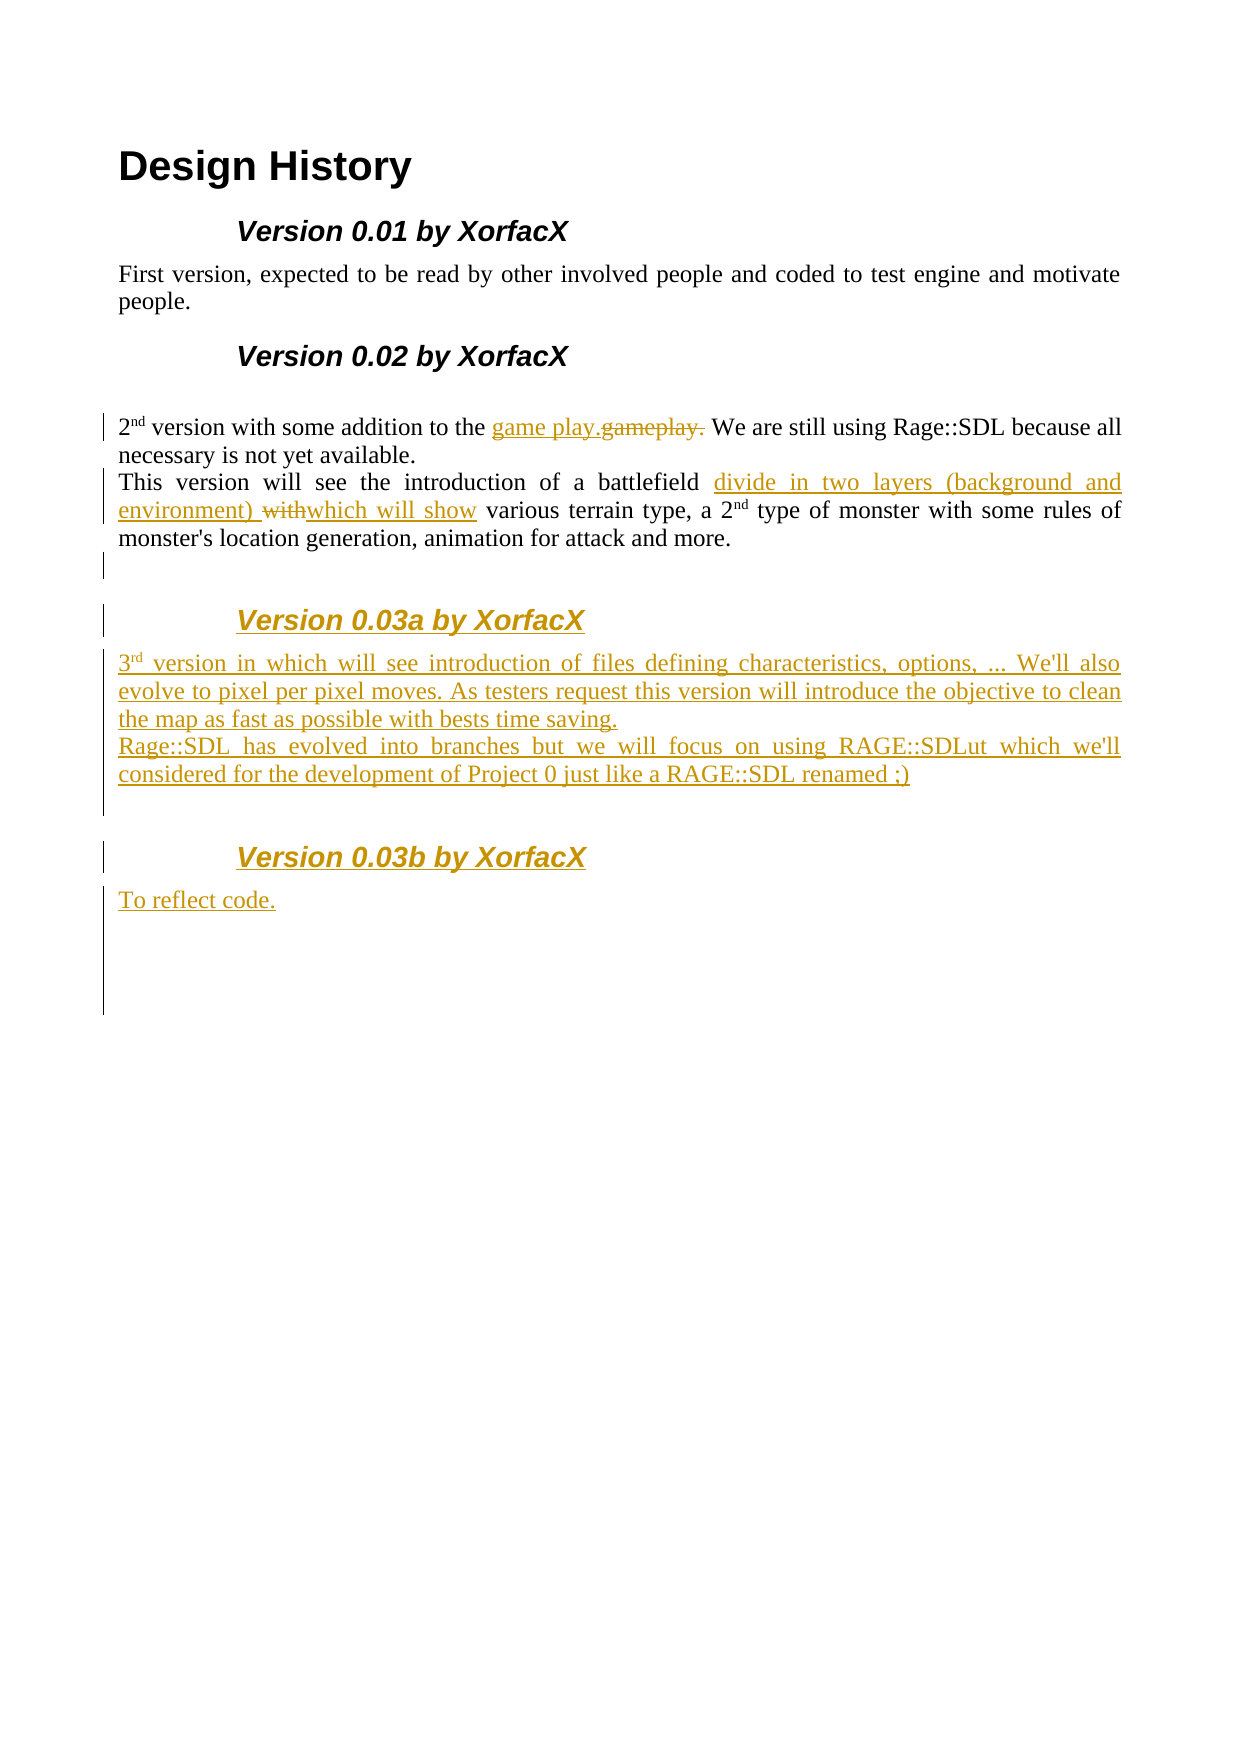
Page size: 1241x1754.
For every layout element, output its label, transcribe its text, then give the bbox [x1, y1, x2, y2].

text Rage::SDL has evolved into branches but we will focus on using RAGE::SDLut which we'll considered for the development of Project 0 just like a RAGE::SDL renamed ;) [118, 732, 1122, 788]
text 2nd version with some addition to the game play. We are still using Rage::SDL because all necessary is not yet available. [118, 413, 1122, 468]
text First version, expected to be read by other involved people and coded to test engine and motivate people. [118, 260, 1122, 315]
text the map as fast as possible with bests time saving. [118, 702, 1122, 732]
subtitle Version 0.02 by XorfacX [236, 340, 1122, 373]
subtitle Design History [118, 143, 1122, 190]
subtitle Version 0.01 by XorfacX [236, 215, 1122, 247]
subtitle Version 0.03b by XorfacX [236, 841, 1122, 873]
subtitle Version 0.03a by XorfacX [236, 604, 1122, 637]
text To reflect code. [118, 886, 1122, 913]
text This version will see the introduction of a battlefield divide in two layers (background and environment) which will show various terrain type, a 2nd type of monster with some rules of monster's location generation, animation for attack and more. [118, 468, 1122, 552]
text 3rd version in which will see introduction of files defining characteristics, options, ... We'll also evolve to pixel per pixel moves. As testers request this version will introduce the objective to clean [118, 649, 1122, 701]
